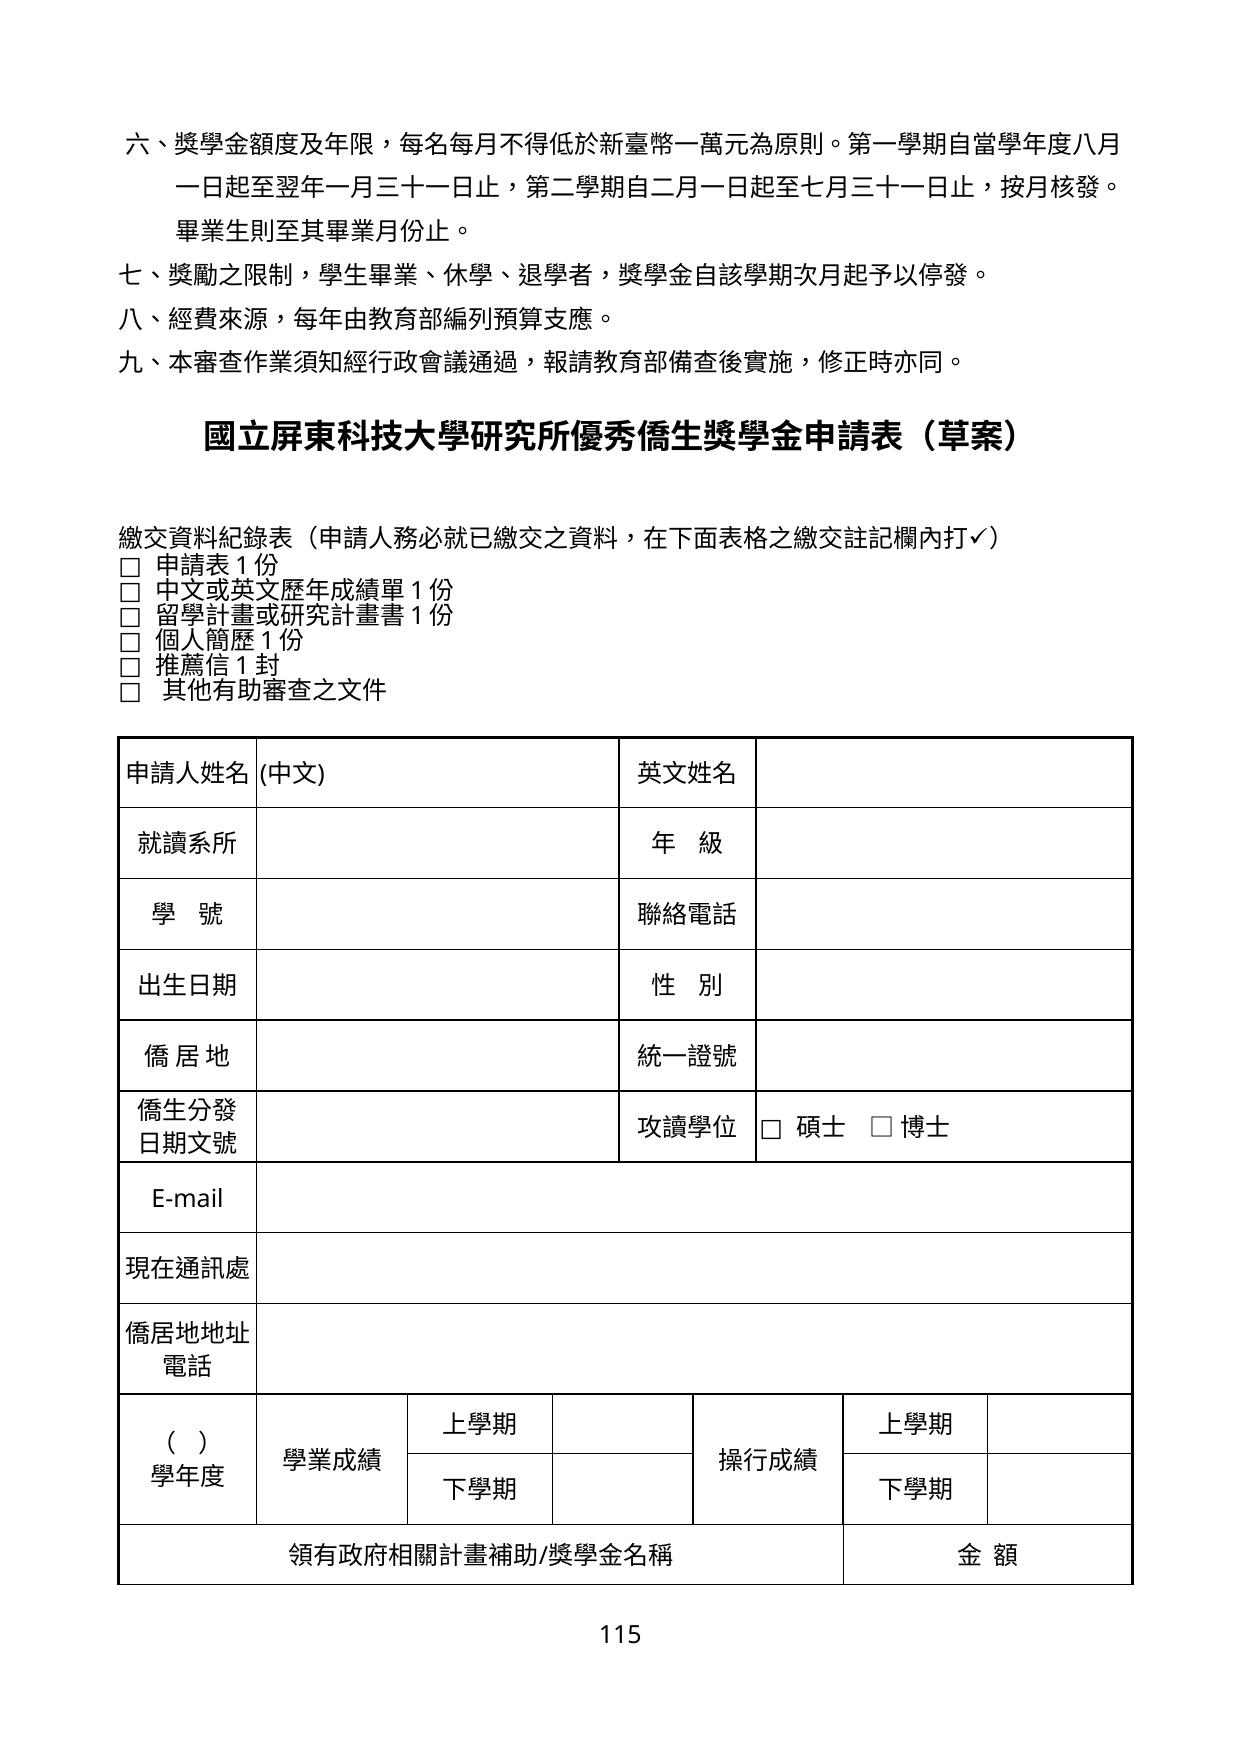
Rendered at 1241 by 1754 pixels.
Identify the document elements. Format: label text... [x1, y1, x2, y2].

table_cell 上學期 [408, 1395, 552, 1453]
table_cell [757, 879, 1131, 948]
table_cell 攻讀學位 [620, 1092, 755, 1161]
text 繳交資料紀錄表（申請人務必就已繳交之資料，在下面表格之繳交註記欄內打） [118, 518, 1122, 555]
text 國立屏東科技大學研究所優秀僑生獎學金申請表（草案） [118, 410, 1122, 458]
text 九、本審查作業須知經行政會議通過，報請教育部備查後實施，修正時亦同。 [118, 337, 1122, 381]
table_header [757, 739, 1131, 807]
table_header 申請人姓名 [120, 739, 256, 807]
table_cell 出生日期 [120, 950, 256, 1019]
table_cell [257, 808, 618, 878]
text 六、獎學金額度及年限，每名每月不得低於新臺幣一萬元為原則。第一學期自當學年度八月一日起至翌年一月三十一日止，第二學期自二月一日起至七月三十一日止，按月核發。畢業生則至其畢業月份止。 [126, 118, 1122, 249]
table_cell 僑居地地址 電話 [120, 1304, 256, 1393]
table_cell 性 別 [620, 950, 755, 1019]
list 其他有助審查之文件 [118, 680, 1122, 705]
table_cell 統一證號 [620, 1021, 755, 1090]
table_cell 學業成績 [257, 1395, 407, 1523]
text □ 中文或英文歷年成績單1份 [118, 580, 1122, 605]
table_cell [257, 1021, 618, 1090]
table_cell [257, 1233, 1131, 1303]
table_cell [257, 950, 618, 1019]
table_cell 現在通訊處 [120, 1233, 256, 1303]
table_cell 僑 居 地 [120, 1021, 256, 1090]
text □ 個人簡歷1份 [118, 630, 1122, 655]
table_cell 就讀系所 [120, 808, 256, 878]
table_cell 上學期 [844, 1395, 987, 1453]
table_cell 聯絡電話 [620, 879, 755, 948]
text □ 推薦信1 封 [118, 655, 1122, 680]
table_cell [257, 879, 618, 948]
table_cell [757, 950, 1131, 1019]
table_cell [553, 1454, 692, 1523]
text 七、獎勵之限制，學生畢業、休學、退學者，獎學金自該學期次月起予以停發。 [118, 249, 1122, 293]
table_cell 領有政府相關計畫補助/獎學金名稱 [120, 1525, 843, 1584]
table_cell [988, 1395, 1131, 1453]
table_cell [757, 808, 1131, 878]
table_cell [988, 1454, 1131, 1523]
table_cell E-mail [120, 1163, 256, 1232]
table_cell （ ） 學年度 [120, 1395, 256, 1523]
table_cell 操行成績 [694, 1395, 842, 1523]
text □ 留學計畫或研究計畫書1份 [118, 605, 1122, 630]
table_cell [257, 1163, 1131, 1232]
table_cell 碩士 □ 博士 [757, 1092, 1131, 1161]
table_cell 學 號 [120, 879, 256, 948]
table_cell [553, 1395, 692, 1453]
table_header 英文姓名 [620, 739, 755, 807]
table_cell 下學期 [408, 1454, 552, 1523]
table_cell 下學期 [844, 1454, 987, 1523]
text 八、經費來源，每年由教育部編列預算支應。 [118, 293, 1122, 337]
table_cell [757, 1021, 1131, 1090]
table_header (中文) [257, 739, 618, 807]
table_cell 僑生分發 日期文號 [120, 1092, 256, 1161]
table_cell 年 級 [620, 808, 755, 878]
table_cell [257, 1092, 618, 1161]
table_cell [257, 1304, 1131, 1393]
table_cell 金 額 [844, 1525, 1131, 1584]
text □ 申請表1份 [118, 555, 1122, 580]
